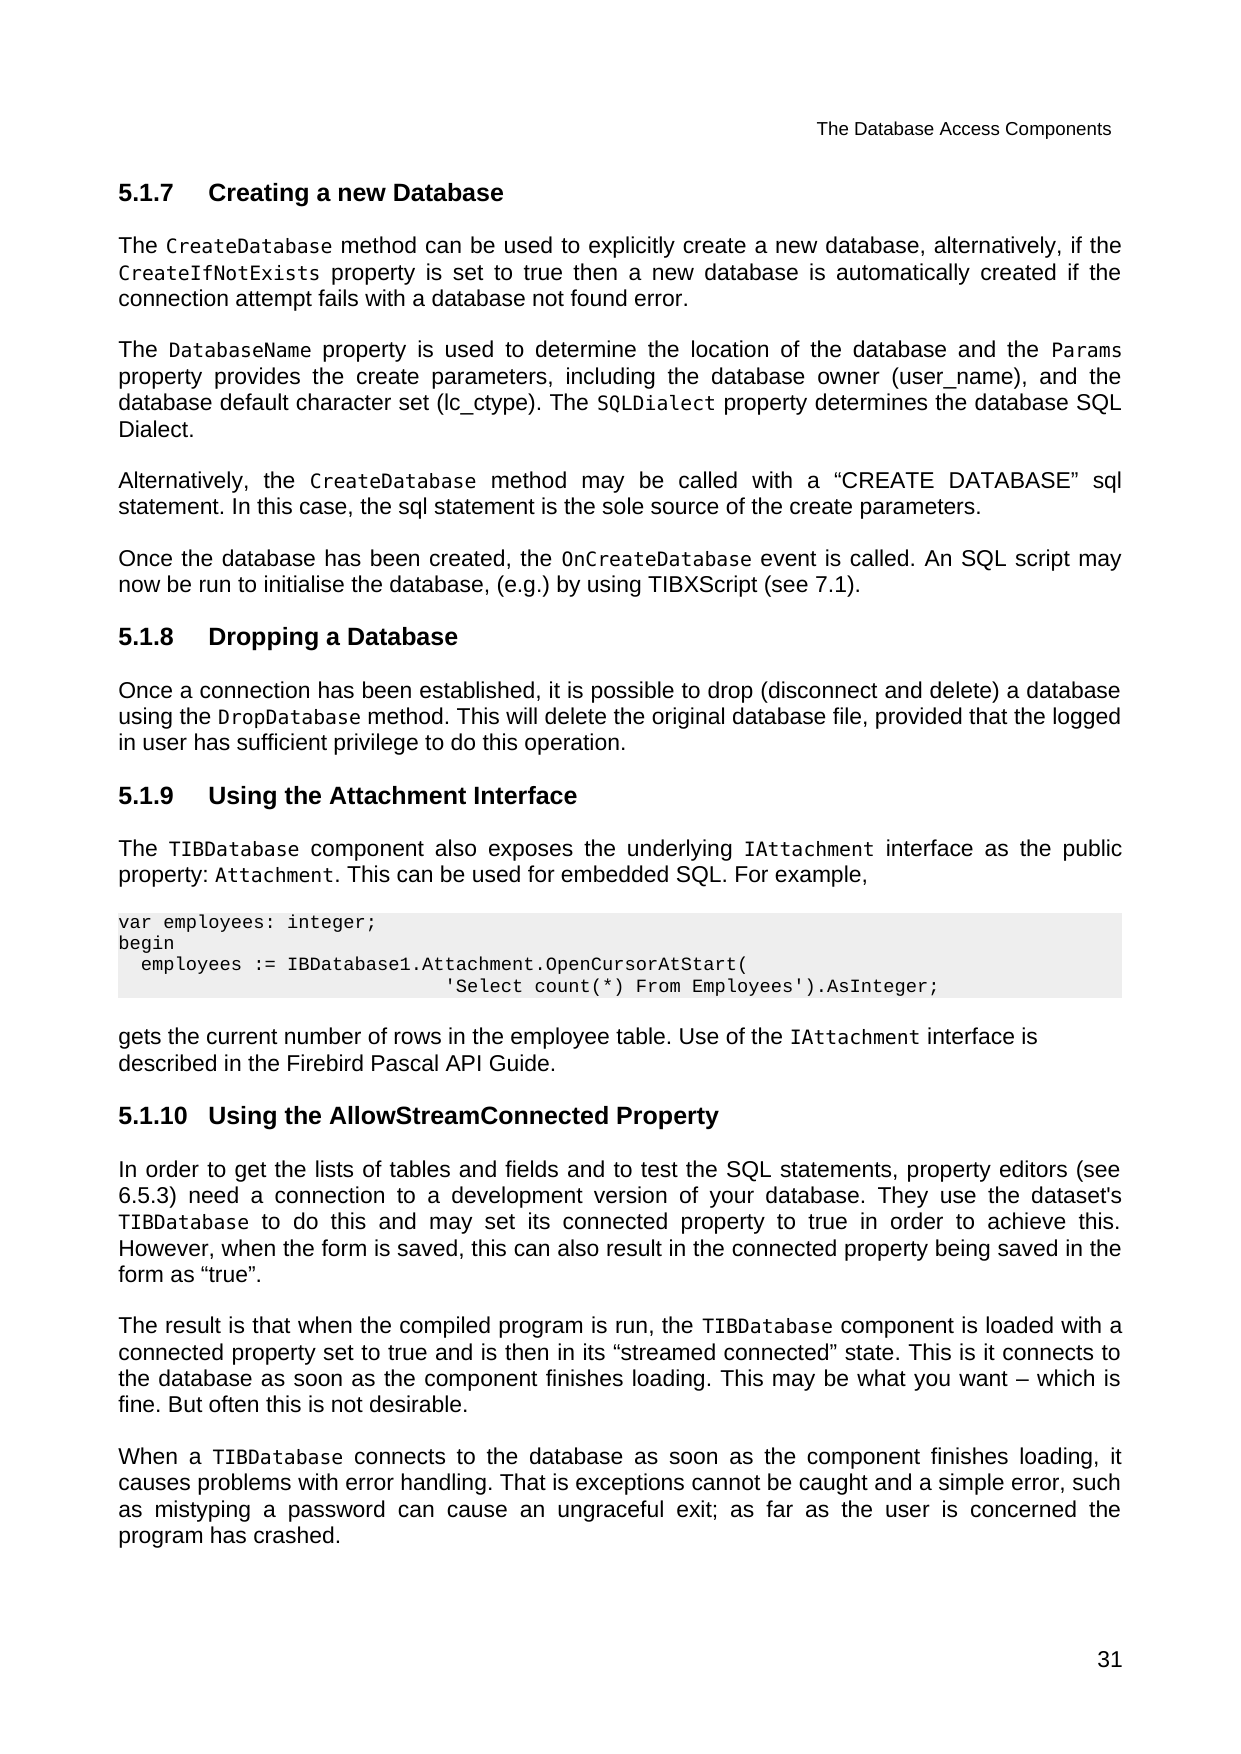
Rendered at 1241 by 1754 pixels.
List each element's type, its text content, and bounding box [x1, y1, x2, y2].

subtitle Using the Attachment Interface [118, 781, 1122, 809]
text In order to get the lists of tables and fields and to test the SQL statements, property editors (see 6.5.3) need a connection to a development version of your database. They use the dataset's TIBDatabase to do this and may set its connected property to true in order to achieve this. However, when the form is saved, this can also result in the connected property being saved in the form as “true”. [118, 1156, 1122, 1287]
text 'Select count(*) From Employees').AsInteger; [118, 976, 1122, 998]
text begin [118, 934, 1122, 955]
subtitle Using the AllowStreamConnected Property [118, 1101, 1122, 1130]
text var employees: integer; [118, 913, 1122, 934]
text employees := IBDatabase1.Attachment.OpenCursorAtStart( [118, 955, 1122, 976]
text The DatabaseName property is used to determine the location of the database and the Params property provides the create parameters, including the database owner (user_name), and the database default character set (lc_ctype). The SQLDialect property determines the database SQL Dialect. [118, 336, 1122, 442]
text The result is that when the compiled program is run, the TIBDatabase component is loaded with a connected property set to true and is then in its “streamed connected” state. This is it connects to the database as soon as the component finishes loading. This may be what you want – which is fine. But often this is not desirable. [118, 1312, 1122, 1418]
text Once the database has been created, the OnCreateDatabase event is called. An SQL script may now be run to initialise the database, (e.g.) by using TIBXScript (see 7.1). [118, 544, 1122, 597]
text When a TIBDatabase connects to the database as soon as the component finishes loading, it causes problems with error handling. That is exceptions cannot be caught and a simple error, such as mistyping a password can cause an ungraceful exit; as far as the user is concerned the program has crashed. [118, 1443, 1122, 1548]
text The TIBDatabase component also exposes the underlying IAttachment interface as the public property: Attachment. This can be used for embedded SQL. For example, [118, 835, 1122, 888]
text Once a connection has been established, it is possible to drop (disconnect and delete) a database using the DropDatabase method. This will delete the original database file, provided that the logged in user has sufficient privilege to do this operation. [118, 677, 1122, 756]
subtitle Dropping a Database [118, 622, 1122, 651]
text gets the current number of rows in the employee table. Use of the IAttachment interface is described in the Firebird Pascal API Guide. [118, 1023, 1122, 1076]
text Alternatively, the CreateDatabase method may be called with a “CREATE DATABASE” sql statement. In this case, the sql statement is the sole source of the create parameters. [118, 467, 1122, 519]
text The CreateDatabase method can be used to explicitly create a new database, alternatively, if the CreateIfNotExists property is set to true then a new database is automatically created if the connection attempt fails with a database not found error. [118, 232, 1122, 311]
subtitle Creating a new Database [118, 178, 1122, 207]
